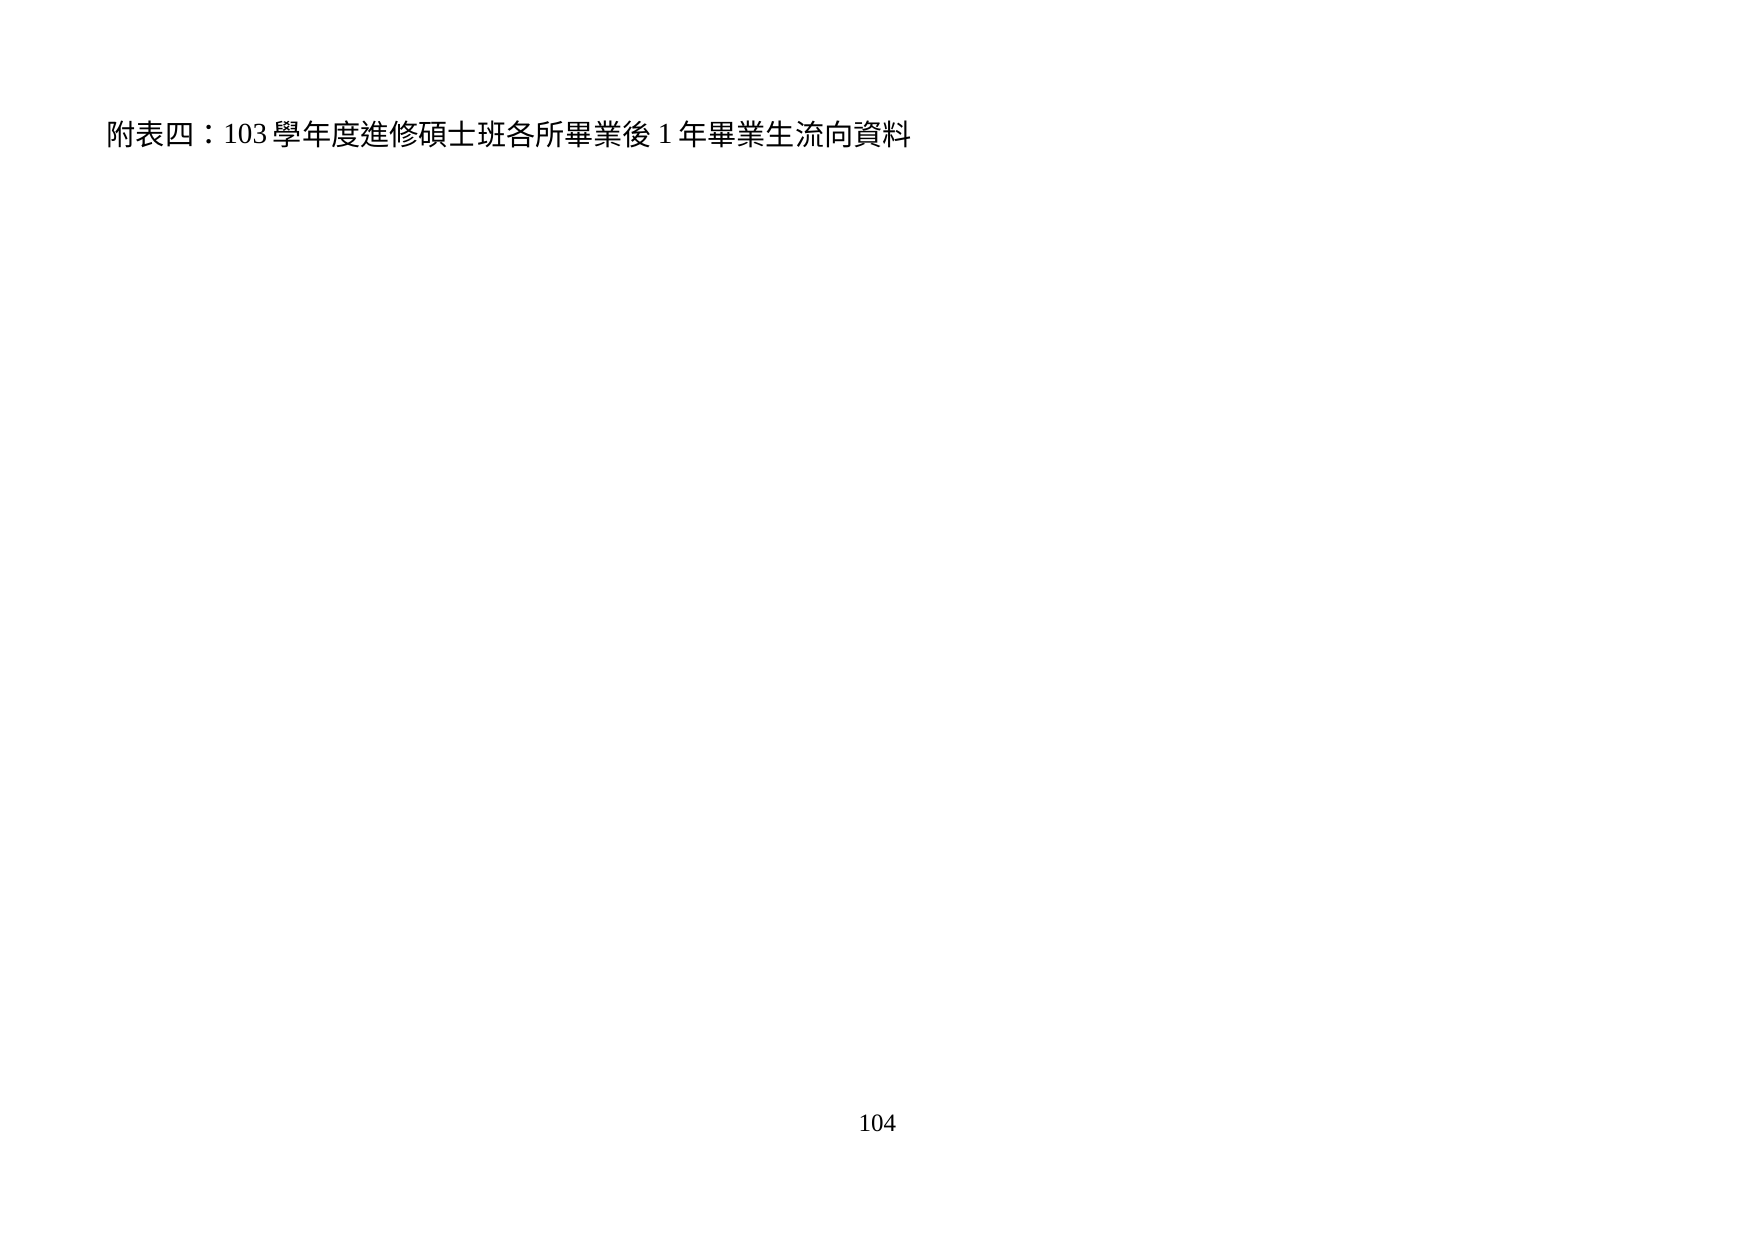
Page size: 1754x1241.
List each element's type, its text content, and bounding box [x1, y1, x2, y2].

subtitle 附表四：103學年度進修碩士班各所畢業後1年畢業生流向資料 [106, 91, 1648, 154]
